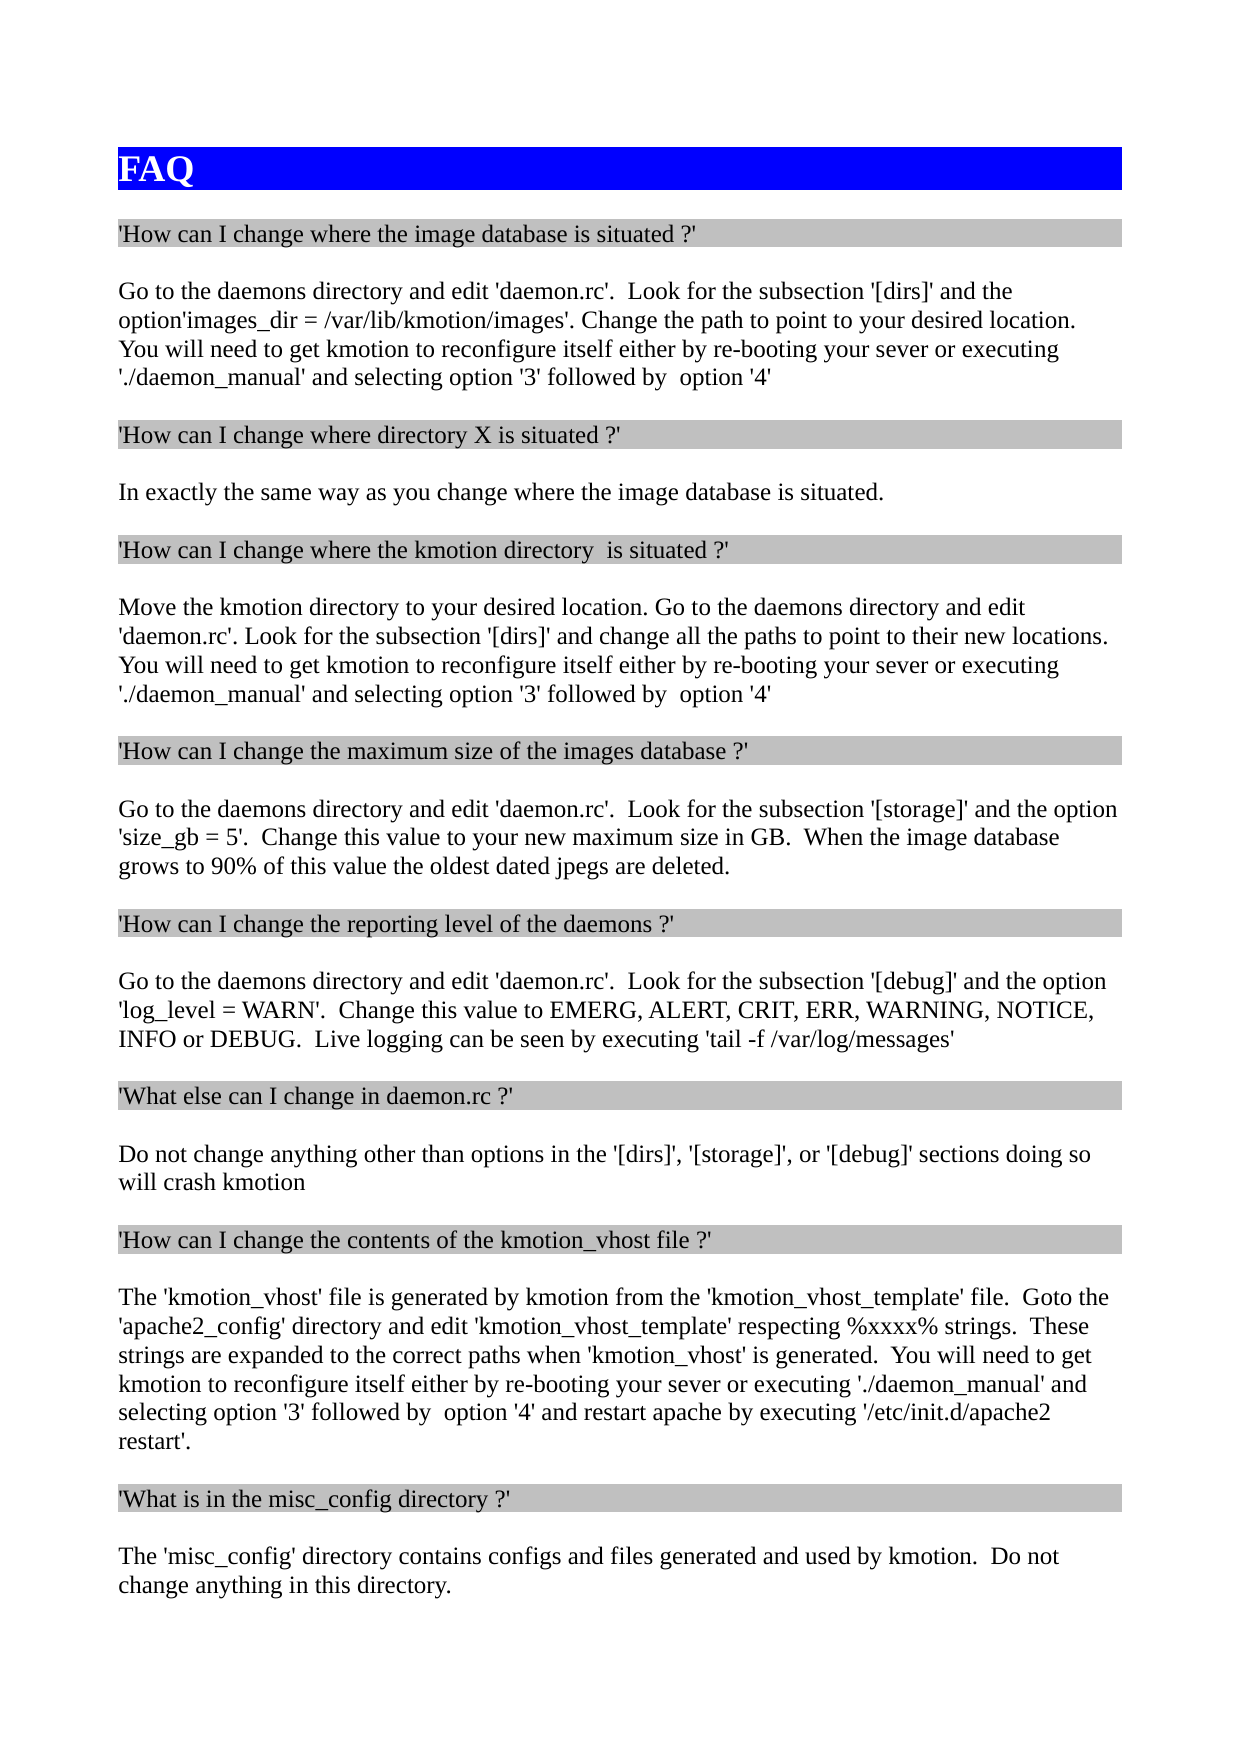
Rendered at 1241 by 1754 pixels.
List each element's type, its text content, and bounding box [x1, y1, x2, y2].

text 'How can I change where the kmotion directory is situated ?' [118, 535, 1122, 564]
text Move the kmotion directory to your desired location. Go to the daemons directory and edit 'daemon.rc'. Look for the subsection '[dirs]' and change all the paths to point to their new locations. You will need to get kmotion to reconfigure itself either by re-booting your sever or executing './daemon_manual' and selecting option '3' followed by option '4' [118, 592, 1122, 707]
text 'How can I change the contents of the kmotion_vhost file ?' [118, 1225, 1122, 1254]
text 'What is in the misc_config directory ?' [118, 1484, 1122, 1512]
text 'How can I change the maximum size of the images database ?' [118, 736, 1122, 765]
text 'What else can I change in daemon.rc ?' [118, 1081, 1122, 1110]
text 'How can I change where directory X is situated ?' [118, 420, 1122, 449]
text Go to the daemons directory and edit 'daemon.rc'. Look for the subsection '[debug]' and the option 'log_level = WARN'. Change this value to EMERG, ALERT, CRIT, ERR, WARNING, NOTICE, INFO or DEBUG. Live logging can be seen by executing 'tail -f /var/log/messages' [118, 966, 1122, 1052]
text Go to the daemons directory and edit 'daemon.rc'. Look for the subsection '[dirs]' and the option'images_dir = /var/lib/kmotion/images'. Change the path to point to your desired location. You will need to get kmotion to reconfigure itself either by re-booting your sever or executing './daemon_manual' and selecting option '3' followed by option '4' [118, 276, 1122, 391]
text 'How can I change the reporting level of the daemons ?' [118, 909, 1122, 937]
text In exactly the same way as you change where the image database is situated. [118, 477, 1122, 506]
text Go to the daemons directory and edit 'daemon.rc'. Look for the subsection '[storage]' and the option 'size_gb = 5'. Change this value to your new maximum size in GB. When the image database grows to 90% of this value the oldest dated jpegs are deleted. [118, 794, 1122, 880]
text The 'misc_config' directory contains configs and files generated and used by kmotion. Do not change anything in this directory. [118, 1541, 1122, 1599]
text FAQ [118, 147, 1122, 190]
text Do not change anything other than options in the '[dirs]', '[storage]', or '[debug]' sections doing so will crash kmotion [118, 1139, 1122, 1196]
text 'How can I change where the image database is situated ?' [118, 219, 1122, 247]
text The 'kmotion_vhost' file is generated by kmotion from the 'kmotion_vhost_template' file. Goto the 'apache2_config' directory and edit 'kmotion_vhost_template' respecting %xxxx% strings. These strings are expanded to the correct paths when 'kmotion_vhost' is generated. You will need to get kmotion to reconfigure itself either by re-booting your sever or executing './daemon_manual' and selecting option '3' followed by option '4' and restart apache by executing '/etc/init.d/apache2 restart'. [118, 1282, 1122, 1455]
